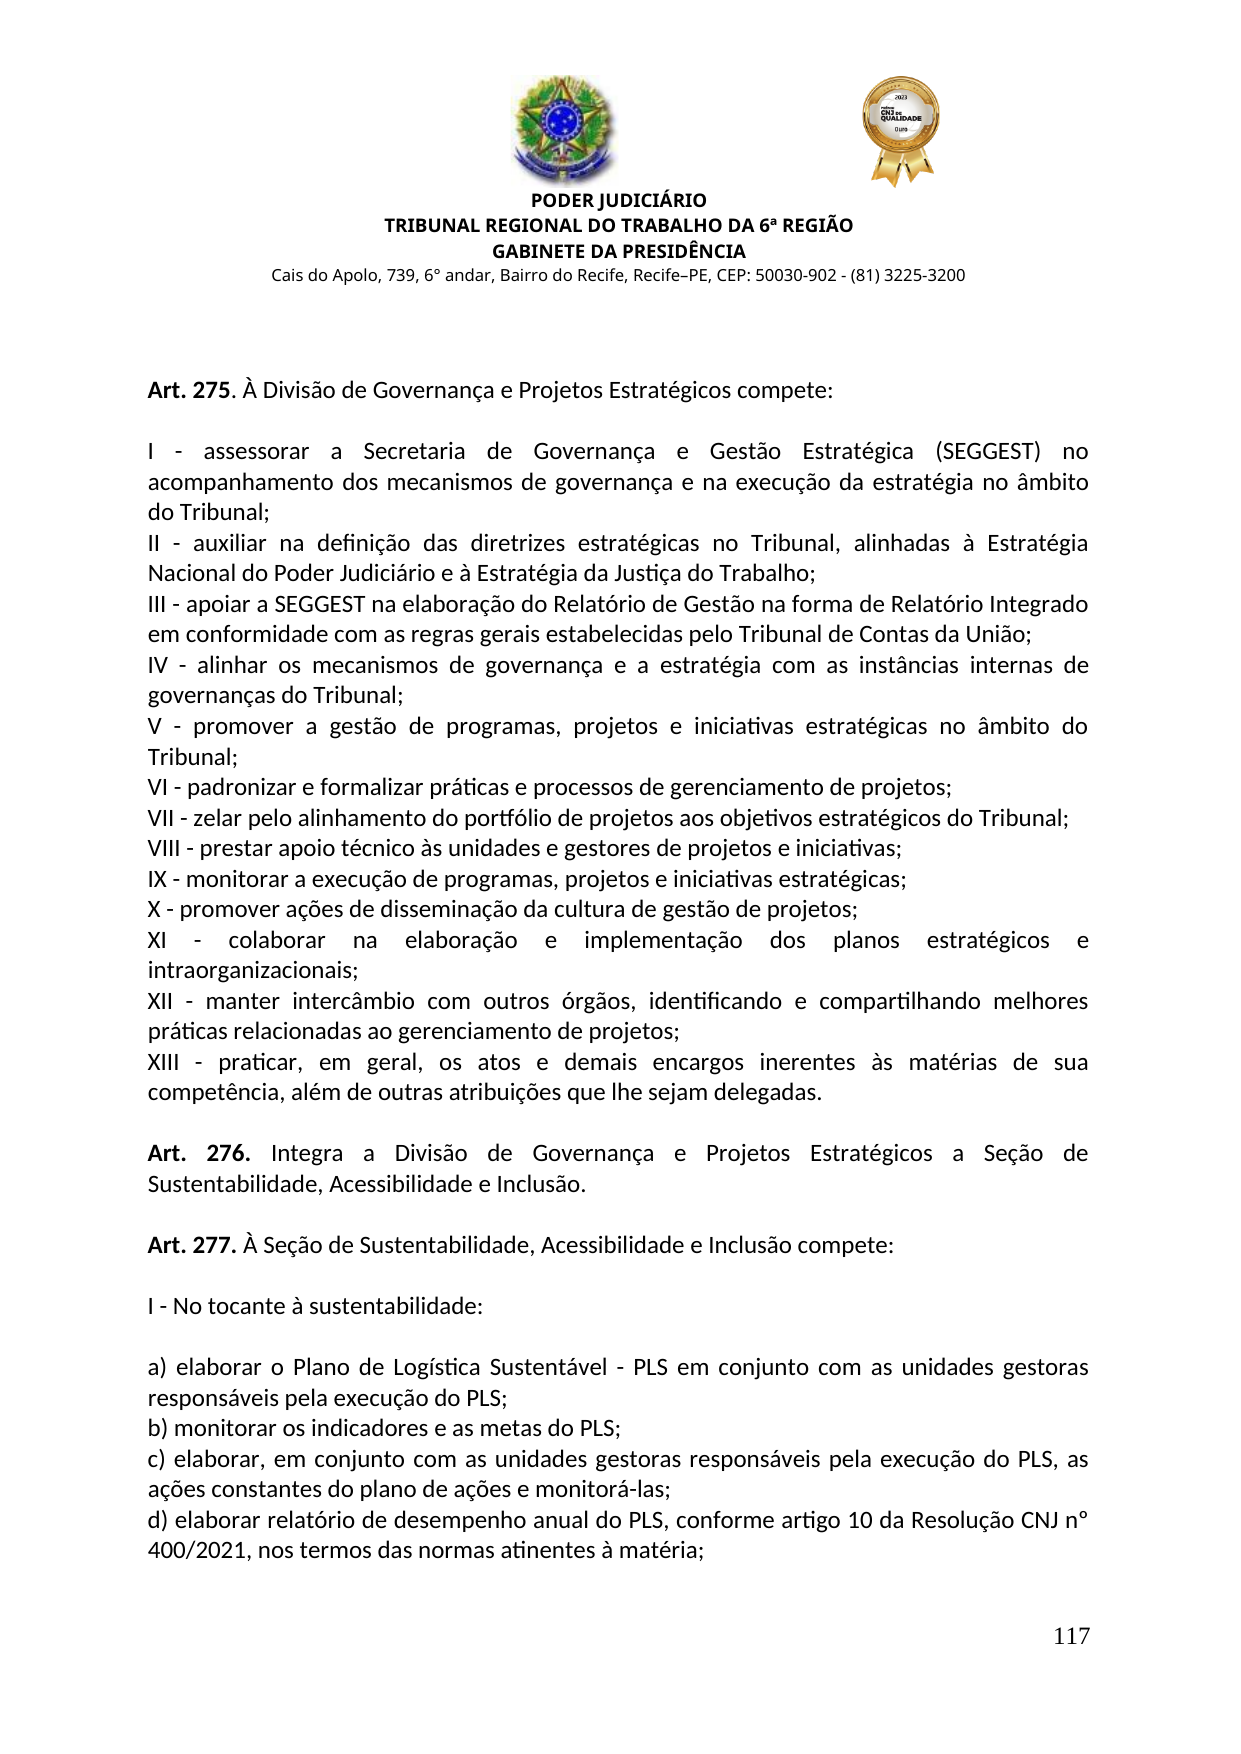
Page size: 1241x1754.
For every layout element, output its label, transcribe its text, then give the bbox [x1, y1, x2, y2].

picture [862, 76, 940, 188]
subtitle c) elaborar, em conjunto com as unidades gestoras responsáveis pela execução do PLS, as ações constantes do plano de ações e monitorá-las; [147, 1443, 1090, 1504]
subtitle II - auxiliar na definição das diretrizes estratégicas no Tribunal, alinhadas à Estratégia Nacional do Poder Judiciário e à Estratégia da Justiça do Trabalho; [147, 527, 1090, 588]
subtitle XI - colaborar na elaboração e implementação dos planos estratégicos e intraorganizacionais; [147, 924, 1090, 985]
subtitle VIII - prestar apoio técnico às unidades e gestores de projetos e iniciativas; [147, 832, 1090, 863]
subtitle Art. 276. Integra a Divisão de Governança e Projetos Estratégicos a Seção de Sustentabilidade, Acessibilidade e Inclusão. [147, 1137, 1090, 1198]
subtitle VII - zelar pelo alinhamento do portfólio de projetos aos objetivos estratégicos do Tribunal; [147, 802, 1090, 832]
subtitle IV - alinhar os mecanismos de governança e a estratégia com as instâncias internas de governanças do Tribunal; [147, 649, 1090, 710]
subtitle I - No tocante à sustentabilidade: [147, 1290, 1090, 1321]
picture [191, 75, 300, 188]
subtitle VI - padronizar e formalizar práticas e processos de gerenciamento de projetos; [147, 771, 1090, 802]
picture [510, 75, 619, 188]
subtitle IX - monitorar a execução de programas, projetos e iniciativas estratégicas; [147, 863, 1090, 893]
subtitle XIII - praticar, em geral, os atos e demais encargos inerentes às matérias de sua competência, além de outras atribuições que lhe sejam delegadas. [147, 1046, 1090, 1107]
subtitle Art. 277. À Seção de Sustentabilidade, Acessibilidade e Inclusão compete: [147, 1229, 1090, 1259]
subtitle V - promover a gestão de programas, projetos e iniciativas estratégicas no âmbito do Tribunal; [147, 710, 1090, 771]
subtitle Art. 275. À Divisão de Governança e Projetos Estratégicos compete: [147, 374, 1090, 405]
subtitle III - apoiar a SEGGEST na elaboração do Relatório de Gestão na forma de Relatório Integrado em conformidade com as regras gerais estabelecidas pelo Tribunal de Contas da União; [147, 588, 1090, 649]
subtitle b) monitorar os indicadores e as metas do PLS; [147, 1412, 1090, 1443]
subtitle d) elaborar relatório de desempenho anual do PLS, conforme artigo 10 da Resolução CNJ nº 400/2021, nos termos das normas atinentes à matéria; [147, 1504, 1090, 1565]
subtitle XII - manter intercâmbio com outros órgãos, identificando e compartilhando melhores práticas relacionadas ao gerenciamento de projetos; [147, 985, 1090, 1046]
subtitle I - assessorar a Secretaria de Governança e Gestão Estratégica (SEGGEST) no acompanhamento dos mecanismos de governança e na execução da estratégia no âmbito do Tribunal; [147, 436, 1090, 527]
subtitle a) elaborar o Plano de Logística Sustentável - PLS em conjunto com as unidades gestoras responsáveis pela execução do PLS; [147, 1351, 1090, 1412]
subtitle X - promover ações de disseminação da cultura de gestão de projetos; [147, 893, 1090, 924]
